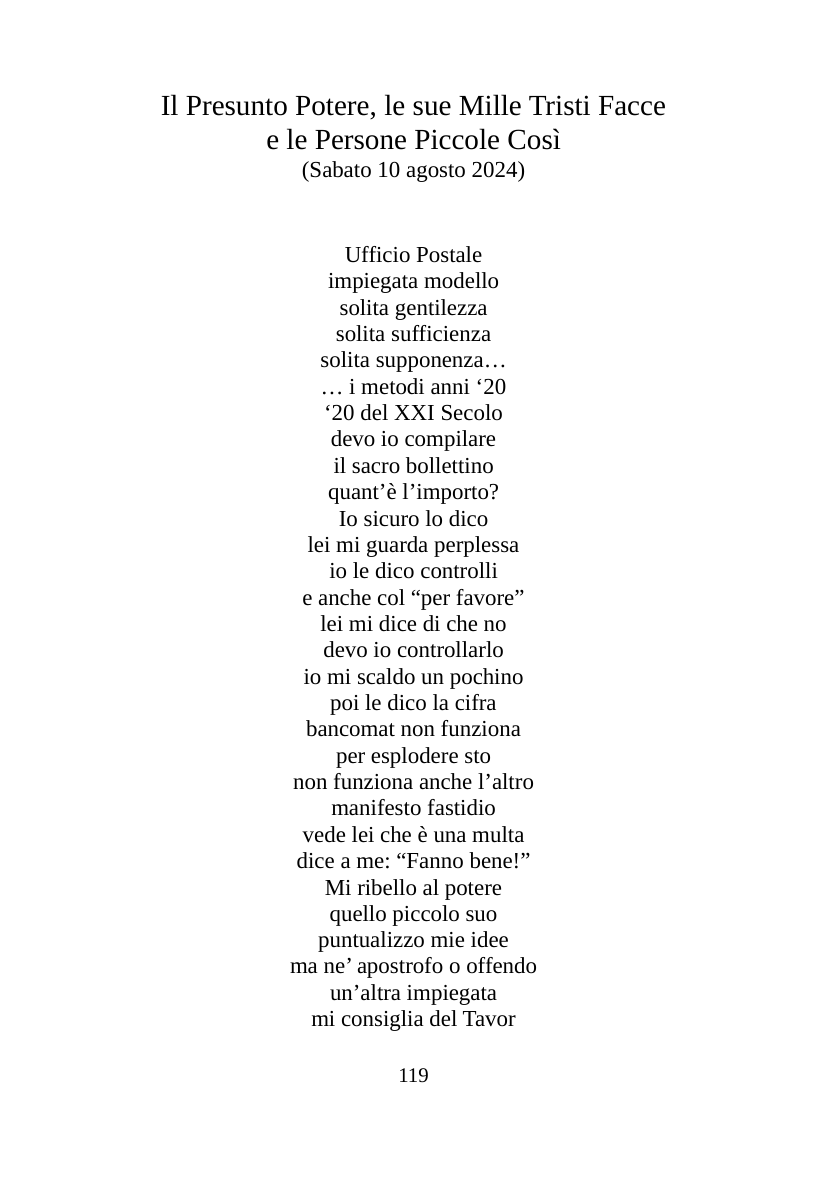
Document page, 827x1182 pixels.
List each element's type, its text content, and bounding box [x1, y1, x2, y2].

text lei mi dice di che no [88, 610, 738, 636]
text solita sufficienza [88, 320, 738, 346]
text manifesto fastidio [88, 794, 738, 821]
text io mi scaldo un pochino [88, 663, 738, 689]
text mi consiglia del Tavor [88, 1005, 738, 1032]
text lei mi guarda perplessa [88, 531, 738, 557]
text devo io controllarlo [88, 636, 738, 663]
text non funziona anche l’altro [88, 768, 738, 794]
text … i metodi anni ‘20 [88, 373, 738, 399]
text solita gentilezza [88, 294, 738, 320]
text bancomat non funziona [88, 715, 738, 742]
text quant’è l’importo? [88, 478, 738, 504]
text devo io compilare [88, 426, 738, 452]
text quello piccolo suo [88, 900, 738, 926]
text il sacro bollettino [88, 452, 738, 478]
text ma ne’ apostrofo o offendo [88, 953, 738, 979]
text Il Presunto Potere, le sue Mille Tristi Facce e le Persone Piccole Così (Sabato 10 agosto 2024) [88, 88, 738, 182]
text io le dico controlli [88, 557, 738, 584]
text solita supponenza… [88, 346, 738, 373]
text Mi ribello al potere [88, 873, 738, 900]
text impiegata modello [88, 267, 738, 294]
text vede lei che è una multa [88, 821, 738, 847]
text per esplodere sto [88, 742, 738, 768]
text Ufficio Postale [88, 241, 738, 267]
text ‘20 del XXI Secolo [88, 399, 738, 426]
text Io sicuro lo dico [88, 504, 738, 531]
text un’altra impiegata [88, 979, 738, 1005]
text poi le dico la cifra [88, 689, 738, 715]
text e anche col “per favore” [88, 584, 738, 610]
text puntualizzo mie idee [88, 926, 738, 953]
text dice a me: “Fanno bene!” [88, 847, 738, 873]
